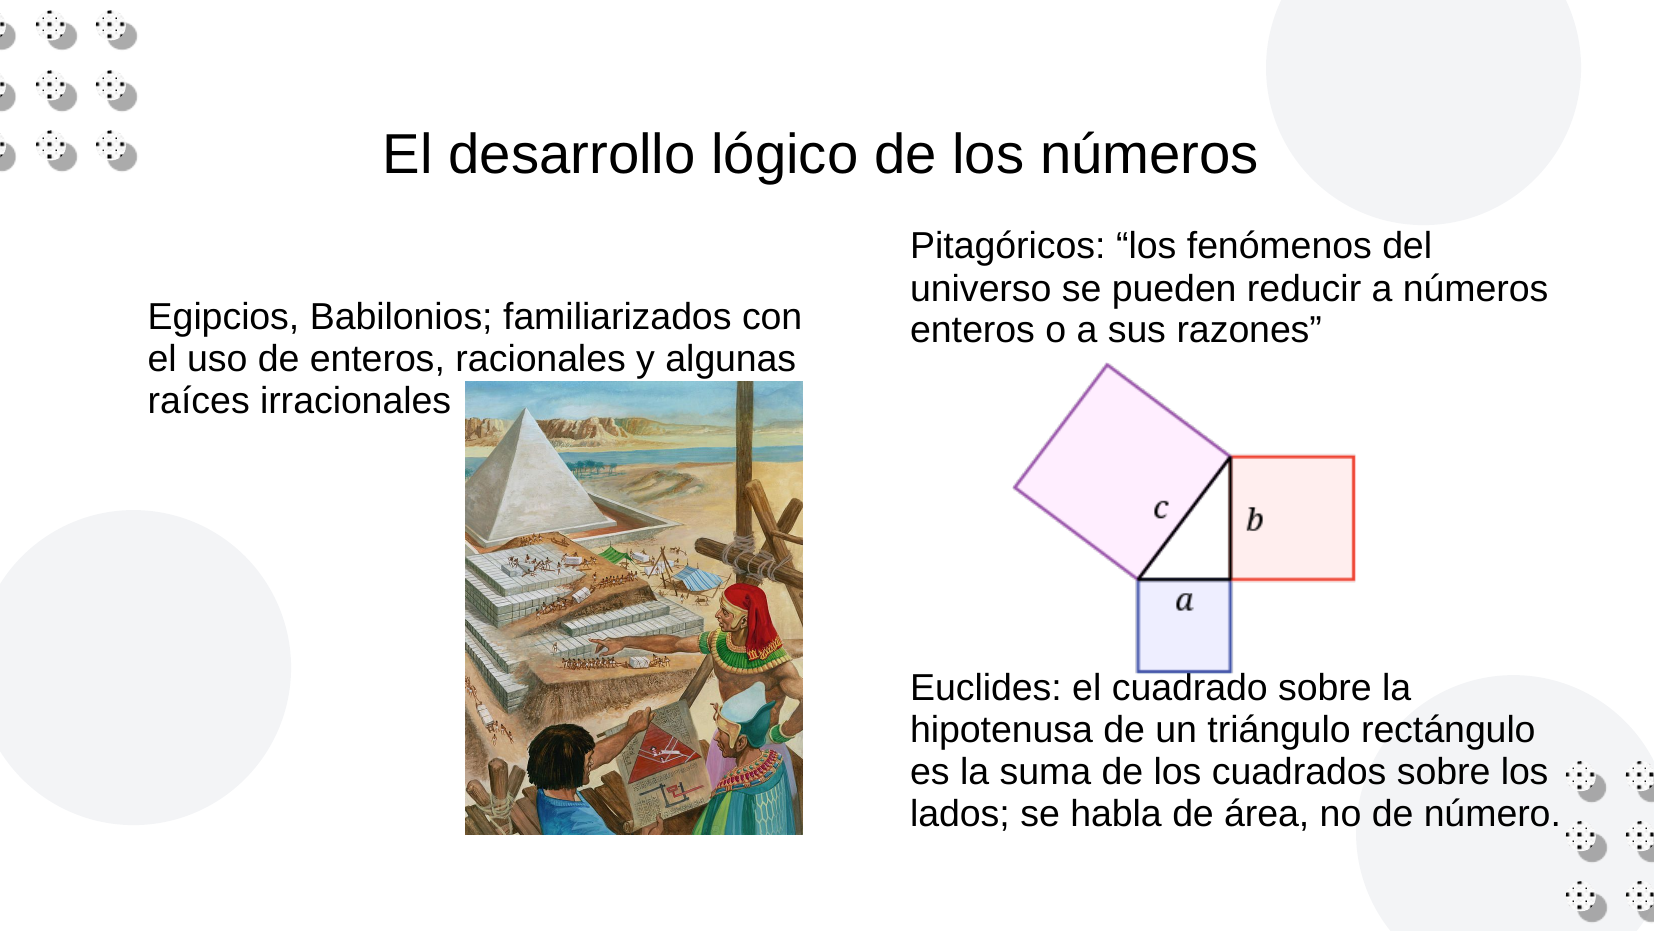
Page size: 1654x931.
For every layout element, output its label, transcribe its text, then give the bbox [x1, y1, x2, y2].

picture [95, 10, 126, 41]
picture [99, 70, 123, 76]
list Egipcios, Babilonios; familiarizados con el uso de enteros, racionales y algunas raíces irracionales [76, 295, 803, 835]
picture [1625, 881, 1654, 912]
picture [1565, 821, 1596, 852]
picture [1012, 362, 1357, 676]
picture [35, 70, 66, 101]
picture [0, 73, 6, 98]
picture [1625, 761, 1654, 792]
picture [1625, 821, 1654, 852]
picture [35, 10, 66, 41]
picture [0, 133, 7, 158]
picture [1565, 881, 1596, 912]
list Pitagóricos: “los fenómenos del universo se pueden reducir a números enteros o a sus razones” Euclides: el cuadrado sobre la hipotenusa de un triángulo rectángulo es la suma de los cuadrados sobre los lados; se habla de área, no de número. [839, 225, 1566, 835]
title El desarrollo lógico de los números [76, 76, 1565, 233]
picture [0, 13, 6, 38]
picture [465, 381, 803, 835]
picture [1566, 761, 1596, 792]
picture [35, 130, 67, 161]
